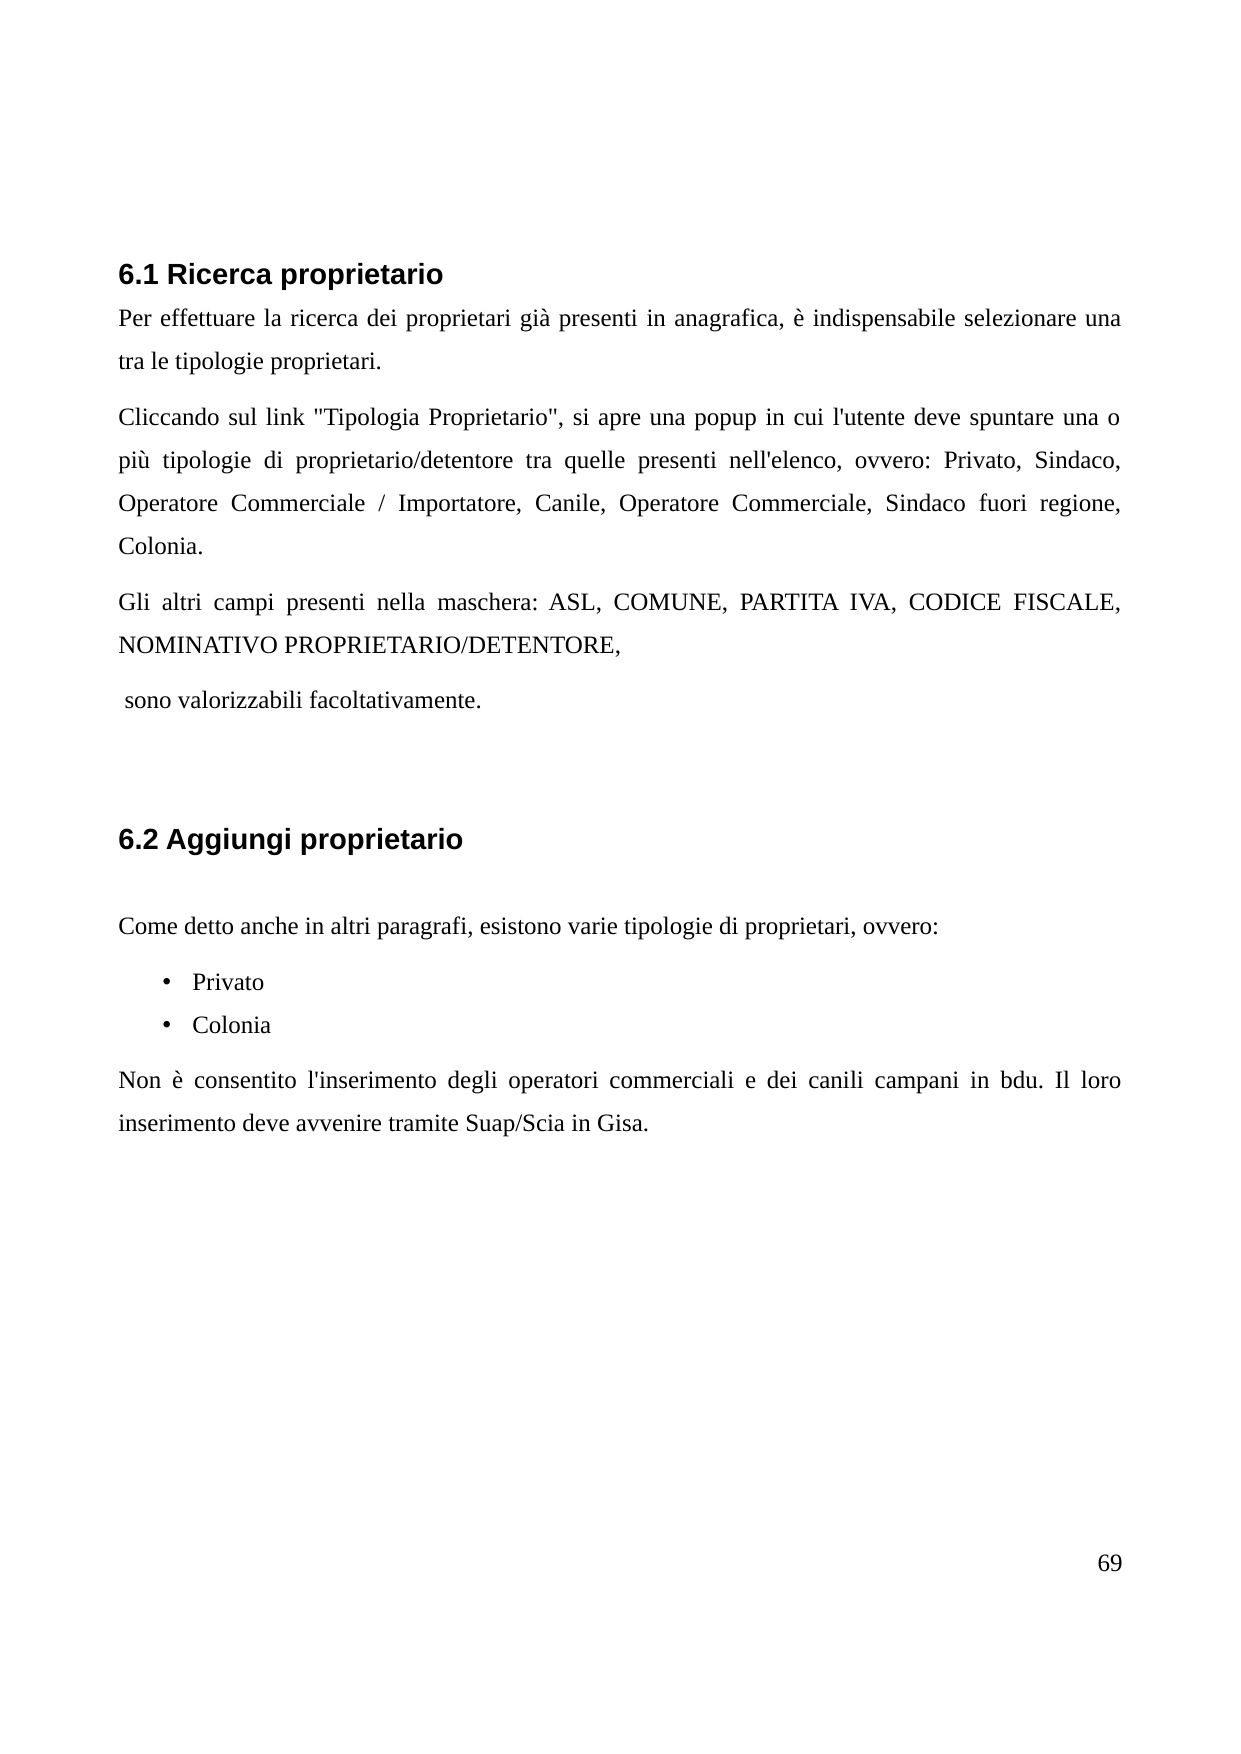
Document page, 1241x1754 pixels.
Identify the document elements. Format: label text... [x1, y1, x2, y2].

subtitle 6.1 Ricerca proprietario [118, 257, 1122, 291]
text Non è consentito l'inserimento degli operatori commerciali e dei canili campani in bdu. Il loro inserimento deve avvenire tramite Suap/Scia in Gisa. [118, 1065, 1122, 1137]
text Per effettuare la ricerca dei proprietari già presenti in anagrafica, è indispensabile selezionare una tra le tipologie proprietari. [118, 303, 1122, 375]
subtitle 6.2 Aggiungi proprietario [118, 822, 1122, 855]
text Gli altri campi presenti nella maschera: ASL, COMUNE, PARTITA IVA, CODICE FISCALE, NOMINATIVO PROPRIETARIO/DETENTORE, [118, 587, 1122, 659]
list Colonia [162, 1010, 1122, 1038]
list Privato [162, 967, 1122, 995]
text Cliccando sul link "Tipologia Proprietario", si apre una popup in cui l'utente deve spuntare una o più tipologie di proprietario/detentore tra quelle presenti nell'elenco, ovvero: Privato, Sindaco, Operatore Commerciale / Importatore, Canile, Operatore Commerciale, Sindaco fuori regione, Colonia. [118, 402, 1122, 560]
text Come detto anche in altri paragrafi, esistono varie tipologie di proprietari, ovvero: [118, 868, 1122, 940]
text sono valorizzabili facoltativamente. [118, 686, 1122, 714]
